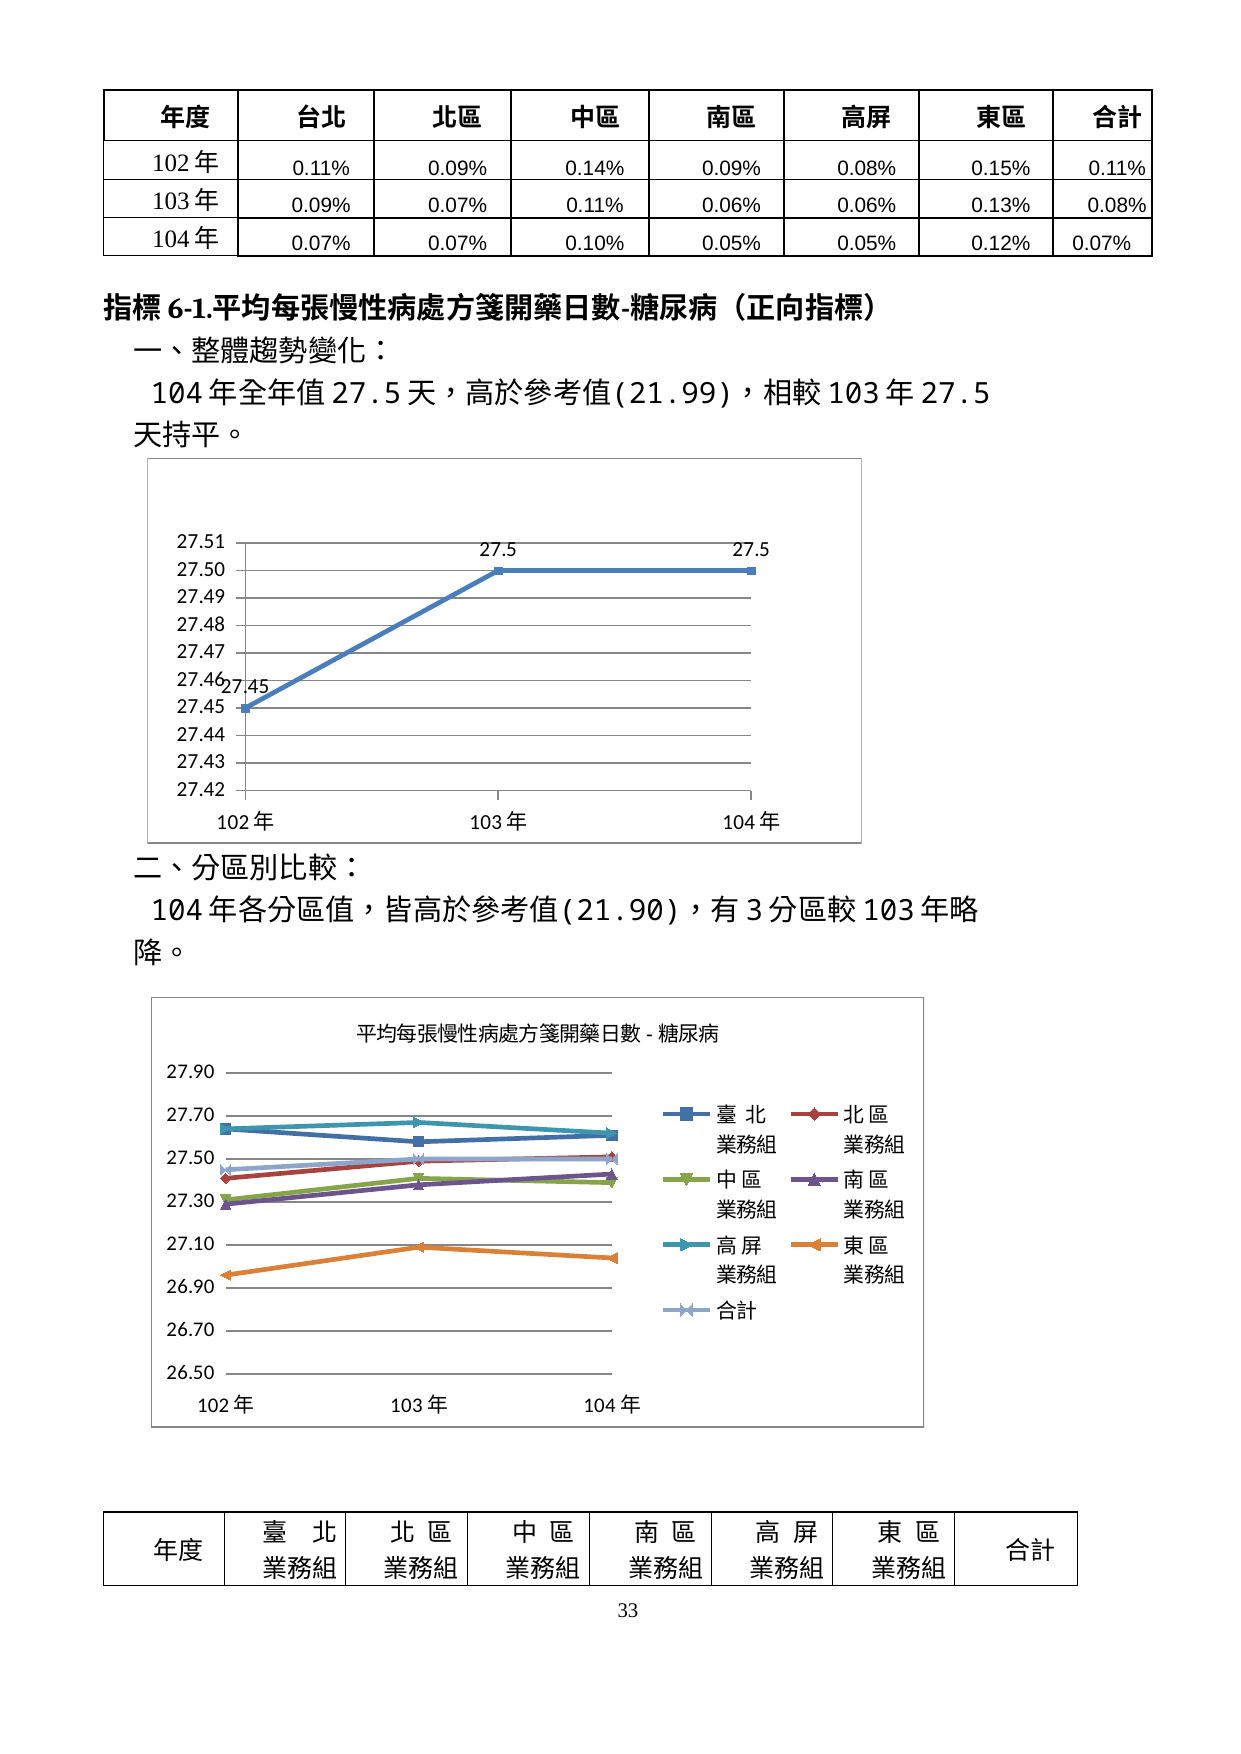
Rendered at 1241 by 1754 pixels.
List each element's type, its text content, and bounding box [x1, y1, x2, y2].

table_cell 臺 北 業務組 [225, 1513, 345, 1585]
table_cell [1093, 532, 1152, 610]
table_cell [1003, 610, 1077, 688]
table_cell [1003, 532, 1077, 610]
table_cell [1093, 610, 1152, 688]
table_cell [1003, 1069, 1077, 1103]
table_cell [1093, 1171, 1152, 1205]
table_cell [104, 454, 419, 532]
table_cell [1077, 767, 1090, 845]
table_cell [1093, 1205, 1152, 1239]
table_cell [925, 1239, 1003, 1273]
table_cell [862, 532, 881, 610]
table_cell [659, 1478, 771, 1511]
table_cell [1093, 767, 1152, 845]
table_cell [104, 1273, 151, 1307]
table_cell [771, 1478, 881, 1511]
table_cell [104, 1341, 151, 1375]
table_cell 一、整體趨勢變化： [104, 327, 659, 369]
table_cell [659, 1443, 771, 1477]
table_cell 0.14% [512, 141, 648, 179]
table_cell 台北 [239, 91, 373, 140]
table_cell [104, 1035, 151, 1069]
table_cell 南區 [650, 91, 783, 140]
table_cell [104, 972, 321, 1000]
table_cell [1003, 1103, 1077, 1137]
table_cell 0.06% [650, 180, 783, 217]
table_cell [1093, 1307, 1152, 1341]
table_cell [659, 972, 771, 997]
table_cell [1077, 610, 1090, 688]
table_cell [1077, 1137, 1090, 1171]
table_cell 合計 [955, 1513, 1077, 1585]
table_cell 0.07% [375, 180, 510, 217]
table_cell [881, 845, 1003, 887]
table_cell [771, 327, 881, 369]
table_cell 0.09% [375, 141, 510, 179]
table_cell 0.11% [239, 141, 373, 179]
table_cell [925, 1137, 1003, 1171]
table_cell [1077, 369, 1090, 454]
table_cell [1077, 1307, 1090, 1341]
table_cell [104, 1103, 151, 1137]
table_cell [925, 1205, 1003, 1239]
table_cell [1093, 1239, 1152, 1273]
table_cell [1003, 1273, 1077, 1307]
table_cell [489, 257, 631, 285]
table_cell 104年全年值27.5天，高於參考值(21.99)，相較103年27.5天持平。 [104, 369, 1003, 454]
table_cell [104, 1069, 151, 1103]
table_cell [771, 845, 881, 887]
table_cell [562, 1443, 659, 1477]
table_cell [881, 454, 1003, 532]
table_cell [1093, 1511, 1152, 1585]
table_cell [881, 532, 1003, 610]
table_cell [1093, 454, 1152, 532]
table_cell [419, 257, 489, 285]
table_cell [1093, 1069, 1152, 1103]
table_cell 南 區 業務組 [590, 1513, 711, 1585]
table_cell [1077, 1171, 1090, 1205]
table_cell 二、分區別比較： [104, 845, 562, 887]
table_cell [862, 610, 881, 688]
table_cell [1003, 1239, 1077, 1273]
table_cell [659, 845, 771, 887]
table_cell [1077, 689, 1090, 767]
table_cell 0.05% [650, 219, 783, 255]
table_cell [881, 327, 1003, 369]
table_cell [1077, 1375, 1090, 1409]
table_cell [1003, 767, 1077, 845]
table_cell [1003, 369, 1077, 454]
table_cell [489, 454, 562, 458]
table_cell [1077, 285, 1090, 327]
table_cell 0.08% [1054, 180, 1151, 217]
table_cell [881, 767, 1003, 845]
table_cell [1077, 454, 1090, 532]
table_cell [1003, 1205, 1077, 1239]
table_cell [742, 257, 862, 285]
table_cell [434, 972, 562, 997]
table_cell [862, 257, 998, 285]
table_cell [104, 1375, 151, 1409]
table_cell [104, 1478, 321, 1511]
table_cell [1093, 327, 1152, 369]
table_cell [1003, 454, 1077, 532]
table_cell [925, 1307, 1003, 1341]
table_cell [1093, 972, 1152, 1034]
table_cell [1077, 1103, 1090, 1137]
table_cell 0.09% [239, 180, 373, 217]
table_cell [1003, 972, 1077, 1034]
table_cell [1003, 1409, 1077, 1443]
table_cell [1077, 1239, 1090, 1273]
table_cell 0.07% [1054, 219, 1151, 255]
table_cell [1077, 1478, 1090, 1511]
table_cell 104年 [104, 218, 237, 255]
table_cell [321, 1428, 434, 1443]
table_cell [1093, 887, 1152, 972]
table_cell [104, 532, 147, 610]
table_cell [1093, 1103, 1152, 1137]
table_cell 0.09% [650, 141, 783, 179]
table_cell [434, 1443, 562, 1477]
table_cell [659, 327, 771, 369]
table_cell 0.05% [785, 219, 918, 255]
table_cell [881, 610, 1003, 688]
table_cell 0.11% [1054, 141, 1151, 179]
table_cell [1093, 1137, 1152, 1171]
table_cell 0.07% [239, 219, 373, 255]
table_cell [104, 1137, 151, 1171]
table_cell [771, 1428, 881, 1443]
table_cell [1003, 1375, 1077, 1409]
table_cell [104, 1239, 151, 1273]
table_cell [771, 454, 881, 532]
table_cell [881, 1409, 1003, 1443]
table_cell 北 區 業務組 [346, 1513, 467, 1585]
table_cell 0.07% [375, 219, 510, 255]
table_cell [1077, 1409, 1090, 1443]
table_cell 東區 [920, 91, 1052, 140]
table_cell [1003, 887, 1077, 972]
table_cell [771, 767, 881, 845]
table_cell [925, 1341, 1003, 1375]
table_cell [1003, 327, 1077, 369]
table_cell [925, 1171, 1003, 1205]
table_cell [1077, 327, 1090, 369]
table_cell [1003, 1478, 1077, 1511]
table_cell [562, 1478, 659, 1511]
table_cell [881, 689, 1003, 767]
table_cell [1077, 1341, 1090, 1375]
table_cell [1077, 1069, 1090, 1103]
table_cell [1093, 1375, 1152, 1409]
table_cell [998, 257, 1090, 285]
table_cell [771, 972, 881, 997]
table_cell [1003, 1341, 1077, 1375]
table_cell [862, 689, 881, 767]
table_cell [434, 1478, 562, 1511]
table_cell 0.13% [920, 180, 1052, 217]
table_cell 合計 [1054, 91, 1151, 140]
table_cell [104, 1307, 151, 1341]
table_cell [1077, 1205, 1090, 1239]
table_cell 年度 [105, 91, 237, 140]
table_cell 年度 [104, 1513, 224, 1585]
table_cell 中區 [512, 91, 648, 140]
table_cell [434, 1428, 562, 1443]
table_cell 東 區 業務組 [833, 1513, 954, 1585]
table_cell [1093, 1035, 1152, 1069]
table_cell [925, 1103, 1003, 1137]
table_cell [659, 1428, 771, 1443]
table_cell 北區 [375, 91, 510, 140]
table_cell 0.11% [512, 180, 648, 217]
table_cell [1003, 1443, 1077, 1477]
table_cell 104年各分區值，皆高於參考值(21.90)，有3分區較103年略降。 [104, 887, 1003, 972]
table_cell [104, 767, 419, 845]
table_cell [1003, 689, 1077, 767]
table_cell [419, 454, 489, 458]
table_cell 0.08% [785, 141, 918, 179]
table_cell [1003, 845, 1077, 887]
table_cell 0.10% [512, 219, 648, 255]
table_cell [562, 454, 659, 458]
table_cell [1077, 1273, 1090, 1307]
table_cell [562, 972, 659, 997]
table_cell [771, 1443, 881, 1477]
table_cell [321, 1478, 434, 1511]
table_cell [104, 1409, 321, 1443]
table_cell [925, 1035, 1003, 1069]
table_cell [104, 1171, 151, 1205]
table_cell [104, 689, 147, 767]
table_cell [881, 1443, 1003, 1477]
table_cell [1093, 1273, 1152, 1307]
table_cell [1003, 1137, 1077, 1171]
table_cell [1090, 257, 1152, 285]
table_cell [1093, 1341, 1152, 1375]
table_cell [1077, 532, 1090, 610]
table_cell [659, 454, 771, 458]
table_cell 中 區 業務組 [468, 1513, 589, 1585]
table_cell [1077, 1443, 1090, 1477]
table_cell [1077, 845, 1090, 887]
table_cell [1093, 845, 1152, 887]
table_cell [104, 1205, 151, 1239]
table_cell 102年 [104, 141, 237, 179]
table_cell [104, 1443, 321, 1477]
table_cell [1003, 285, 1077, 327]
table_cell [1077, 972, 1090, 1034]
table_cell [1003, 1307, 1077, 1341]
table_cell 高屏 [785, 91, 918, 140]
table_cell [1093, 1443, 1152, 1477]
table_cell [881, 972, 1003, 1034]
table_cell 0.06% [785, 180, 918, 217]
table_cell [1093, 369, 1152, 454]
table_cell [1077, 1035, 1090, 1069]
table_cell [925, 1273, 1003, 1307]
table_cell [925, 1069, 1003, 1103]
table_cell 指標6-1.平均每張慢性病處方箋開藥日數-糖尿病（正向指標） [104, 285, 1003, 327]
table_cell [104, 256, 419, 285]
table_cell [1093, 1409, 1152, 1443]
table_cell 103年 [104, 180, 237, 217]
table_cell 高 屏 業務組 [712, 1513, 832, 1585]
table_cell 0.15% [920, 141, 1052, 179]
table_cell [881, 1478, 1003, 1511]
table_cell [321, 972, 434, 997]
table_cell [1093, 689, 1152, 767]
table_cell [1003, 1035, 1077, 1069]
table_cell [1078, 1511, 1090, 1585]
table_cell [1003, 1171, 1077, 1205]
table_header [104, 1000, 151, 1034]
table_cell [104, 610, 147, 688]
table_cell 0.12% [920, 219, 1052, 255]
table_cell [631, 257, 742, 285]
table_cell [562, 1428, 659, 1443]
table_cell [925, 1375, 1003, 1409]
table_cell [562, 845, 659, 887]
table_cell [321, 1443, 434, 1477]
table_cell [1093, 1478, 1152, 1511]
table_cell [1093, 285, 1152, 327]
table_cell [1077, 887, 1090, 972]
